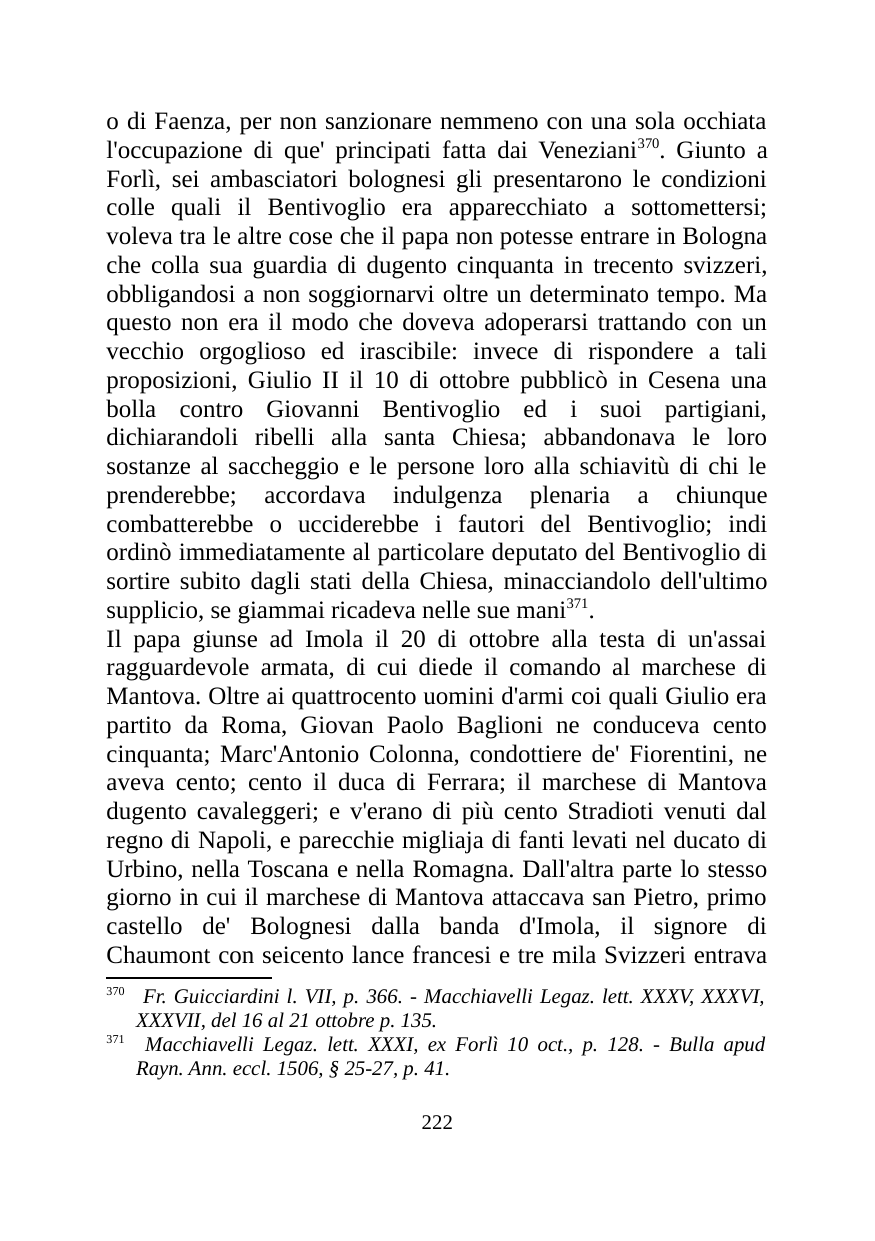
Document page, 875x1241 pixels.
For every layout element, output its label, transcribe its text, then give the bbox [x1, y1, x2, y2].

text Fr. Guicciardini l. VII, p. 366. - Macchiavelli Legaz. lett. XXXV, XXXVI, XXXVII, del 16 al 21 ottobre p. 135. [106, 984, 768, 1032]
text Il papa giunse ad Imola il 20 di ottobre alla testa di un'assai ragguardevole armata, di cui diede il comando al marchese di Mantova. Oltre ai quattrocento uomini d'armi coi quali Giulio era partito da Roma, Giovan Paolo Baglioni ne conduceva cento cinquanta; Marc'Antonio Colonna, condottiere de' Fiorentini, ne aveva cento; cento il duca di Ferrara; il marchese di Mantova dugento cavaleggeri; e v'erano di più cento Stradioti venuti dal regno di Napoli, e parecchie migliaja di fanti levati nel ducato di Urbino, nella Toscana e nella Romagna. Dall'altra parte lo stesso giorno in cui il marchese di Mantova attaccava san Pietro, primo castello de' Bolognesi dalla banda d'Imola, il signore di Chaumont con seicento lance francesi e tre mila Svizzeri entrava [106, 624, 768, 969]
text o di Faenza, per non sanzionare nemmeno con una sola occhiata l'occupazione di que' principati fatta dai Veneziani. Giunto a Forlì, sei ambasciatori bolognesi gli presentarono le condizioni colle quali il Bentivoglio era apparecchiato a sottomettersi; voleva tra le altre cose che il papa non potesse entrare in Bologna che colla sua guardia di dugento cinquanta in trecento svizzeri, obbligandosi a non soggiornarvi oltre un determinato tempo. Ma questo non era il modo che doveva adoperarsi trattando con un vecchio orgoglioso ed irascibile: invece di rispondere a tali proposizioni, Giulio II il 10 di ottobre pubblicò in Cesena una bolla contro Giovanni Bentivoglio ed i suoi partigiani, dichiarandoli ribelli alla santa Chiesa; abbandonava le loro sostanze al saccheggio e le persone loro alla schiavitù di chi le prenderebbe; accordava indulgenza plenaria a chiunque combatterebbe o ucciderebbe i fautori del Bentivoglio; indi ordinò immediatamente al particolare deputato del Bentivoglio di sortire subito dagli stati della Chiesa, minacciandolo dell'ultimo supplicio, se giammai ricadeva nelle sue mani. [106, 106, 768, 624]
text Macchiavelli Legaz. lett. XXXI, ex Forlì 10 oct., p. 128. - Bulla apud Rayn. Ann. eccl. 1506, § 25-27, p. 41. [106, 1032, 768, 1080]
